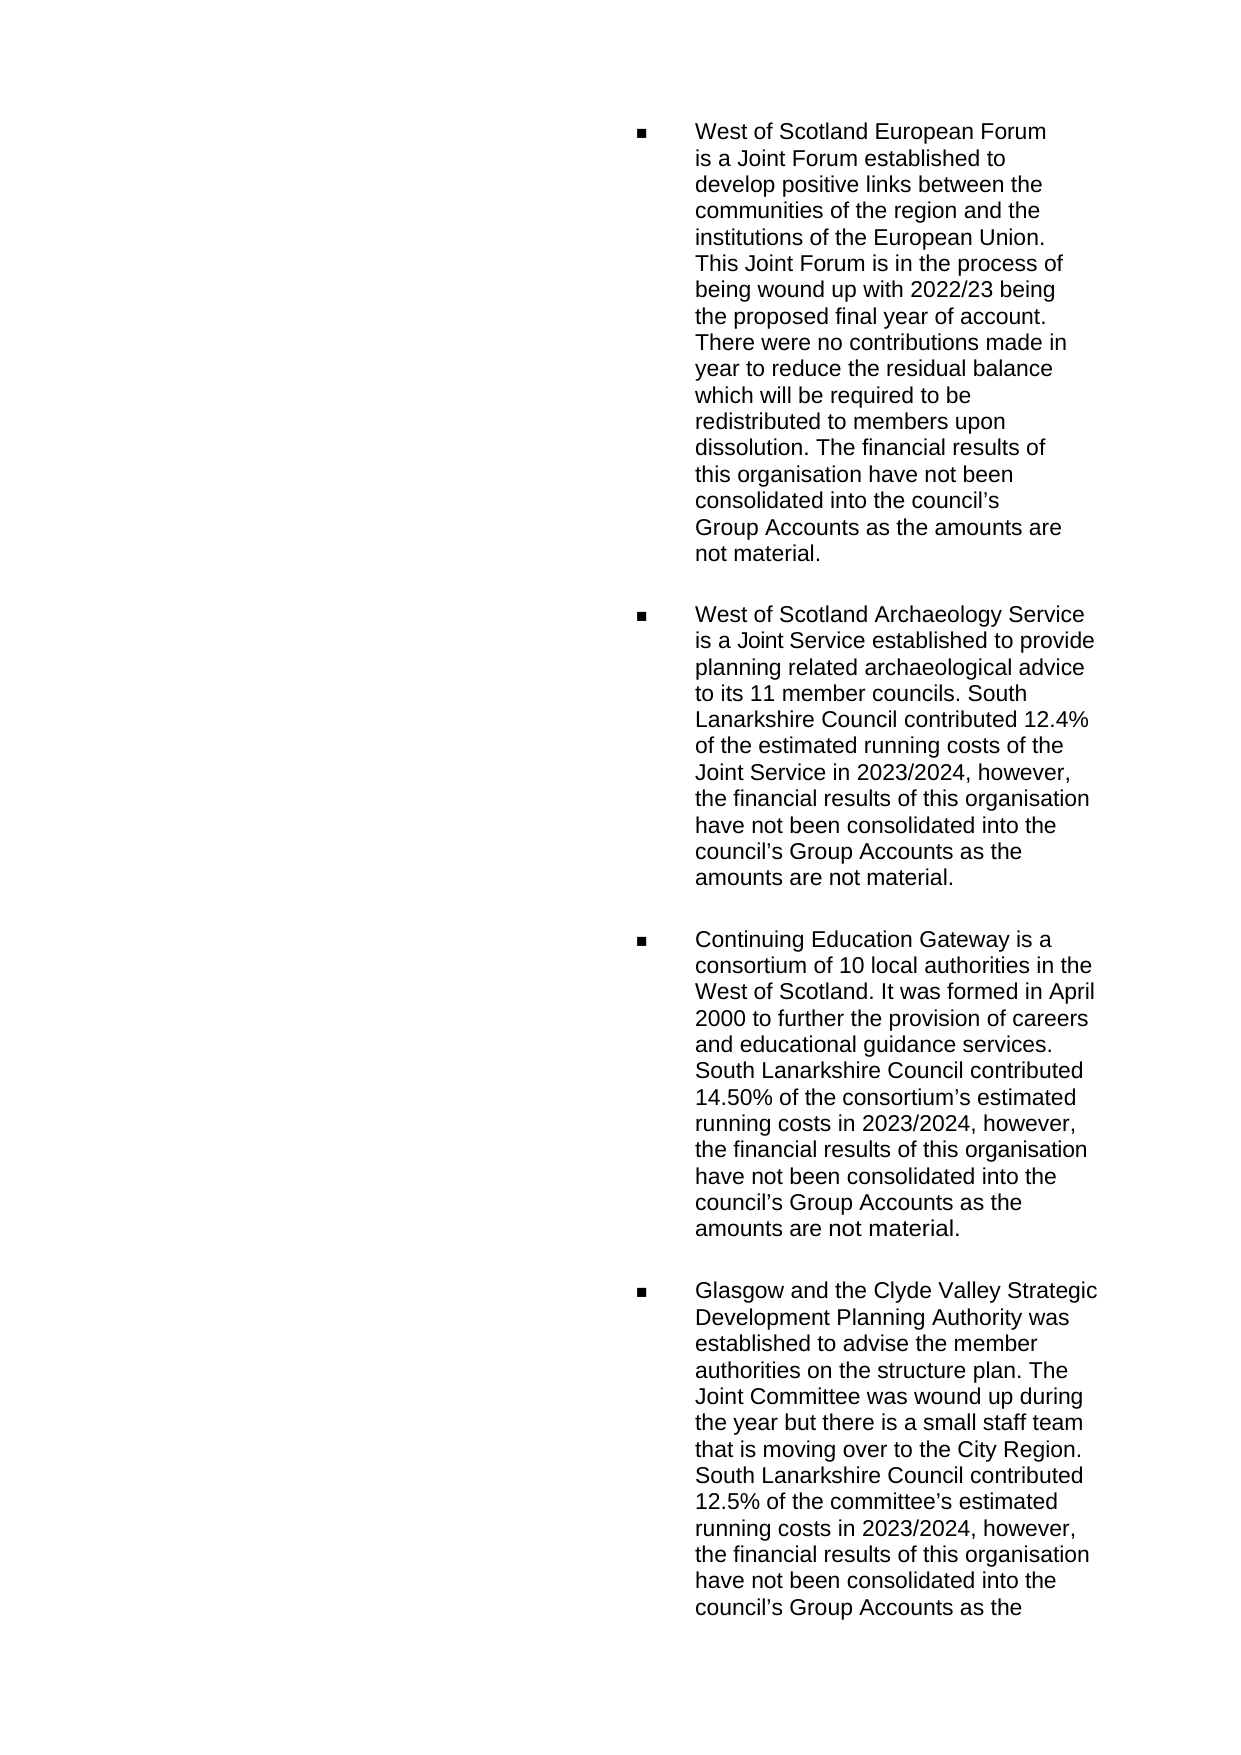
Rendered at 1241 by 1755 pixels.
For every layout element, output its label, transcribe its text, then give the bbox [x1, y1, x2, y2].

list Continuing Education Gateway is a consortium of 10 local authorities in the West of Scotland. It was formed in April 2000 to further the provision of careers and educational guidance services. South Lanarkshire Council contributed 14.50% of the consortium’s estimated running costs in 2023/2024, however, the financial results of this organisation have not been consolidated into the council’s Group Accounts as the amounts are not material. [636, 926, 1099, 1242]
list West of Scotland Archaeology Service is a Joint Service established to provide planning related archaeological advice to its 11 member councils. South Lanarkshire Council contributed 12.4% of the estimated running costs of the Joint Service in 2023/2024, however, the financial results of this organisation have not been consolidated into the council’s Group Accounts as the amounts are not material. [636, 601, 1104, 891]
list West of Scotland European Forum is a Joint Forum established to develop positive links between the communities of the region and the institutions of the European Union. This Joint Forum is in the process of being wound up with 2022/23 being the proposed final year of account. There were no contributions made in year to reduce the residual balance which will be required to be redistributed to members upon dissolution. The financial results of this organisation have not been consolidated into the council’s Group Accounts as the amounts are not material. [636, 118, 1069, 566]
list Glasgow and the Clyde Valley Strategic Development Planning Authority was established to advise the member authorities on the structure plan. The Joint Committee was wound up during the year but there is a small staff team that is moving over to the City Region. South Lanarkshire Council contributed 12.5% of the committee’s estimated running costs in 2023/2024, however, the financial results of this organisation have not been consolidated into the council’s Group Accounts as the [636, 1277, 1106, 1620]
